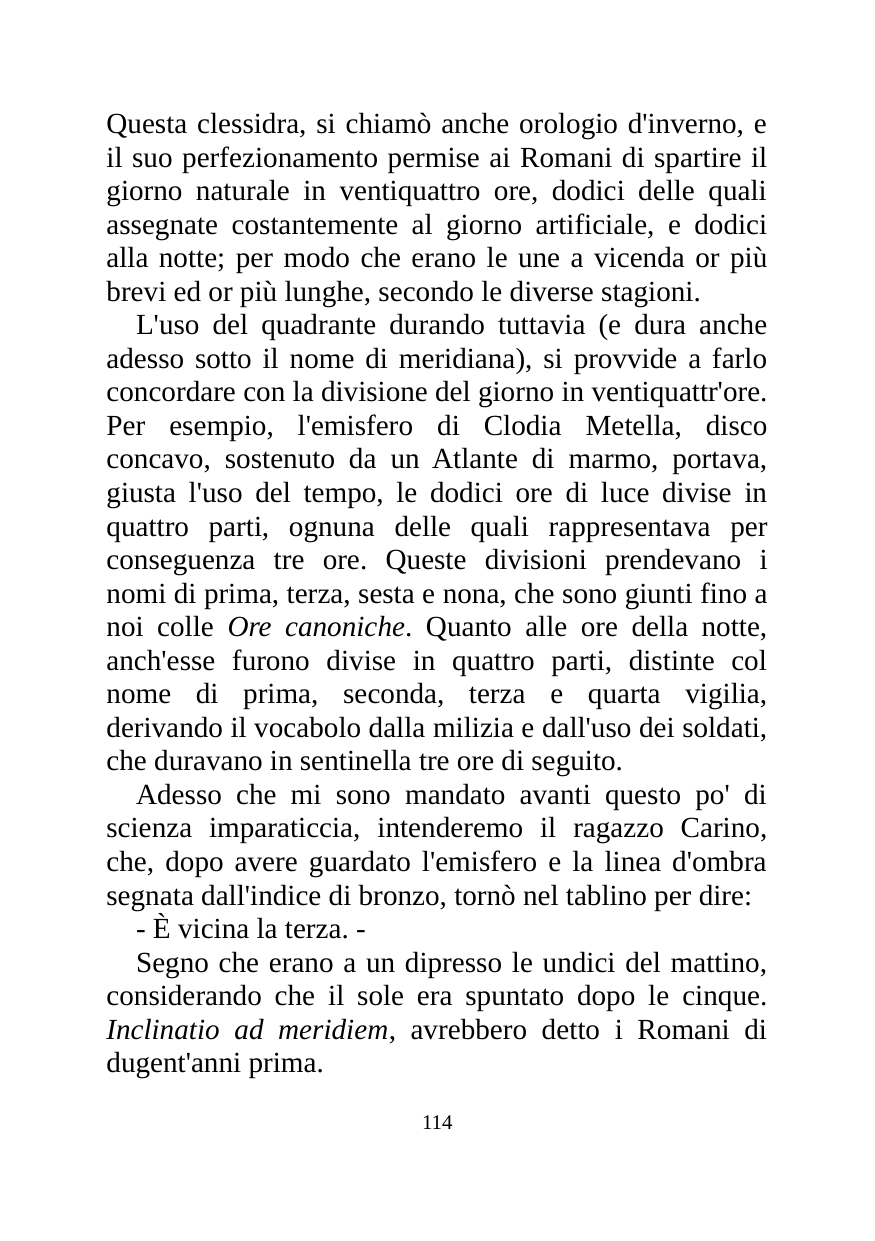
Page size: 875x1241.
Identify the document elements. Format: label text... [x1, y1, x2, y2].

text - È vicina la terza. - [106, 911, 768, 945]
text Adesso che mi sono mandato avanti questo po' di scienza imparaticcia, intenderemo il ragazzo Carino, che, dopo avere guardato l'emisfero e la linea d'ombra segnata dall'indice di bronzo, tornò nel tablino per dire: [106, 777, 768, 911]
text Segno che erano a un dipresso le undici del mattino, considerando che il sole era spuntato dopo le cinque. Inclinatio ad meridiem, avrebbero detto i Romani di dugent'anni prima. [106, 945, 768, 1079]
text Questa clessidra, si chiamò anche orologio d'inverno, e il suo perfezionamento permise ai Romani di spartire il giorno naturale in ventiquattro ore, dodici delle quali assegnate costantemente al giorno artificiale, e dodici alla notte; per modo che erano le une a vicenda or più brevi ed or più lunghe, secondo le diverse stagioni. [106, 106, 768, 307]
text L'uso del quadrante durando tuttavia (e dura anche adesso sotto il nome di meridiana), si provvide a farlo concordare con la divisione del giorno in ventiquattr'ore. Per esempio, l'emisfero di Clodia Metella, disco concavo, sostenuto da un Atlante di marmo, portava, giusta l'uso del tempo, le dodici ore di luce divise in quattro parti, ognuna delle quali rappresentava per conseguenza tre ore. Queste divisioni prendevano i nomi di prima, terza, sesta e nona, che sono giunti fino a noi colle Ore canoniche. Quanto alle ore della notte, anch'esse furono divise in quattro parti, distinte col nome di prima, seconda, terza e quarta vigilia, derivando il vocabolo dalla milizia e dall'uso dei soldati, che duravano in sentinella tre ore di seguito. [106, 307, 768, 777]
